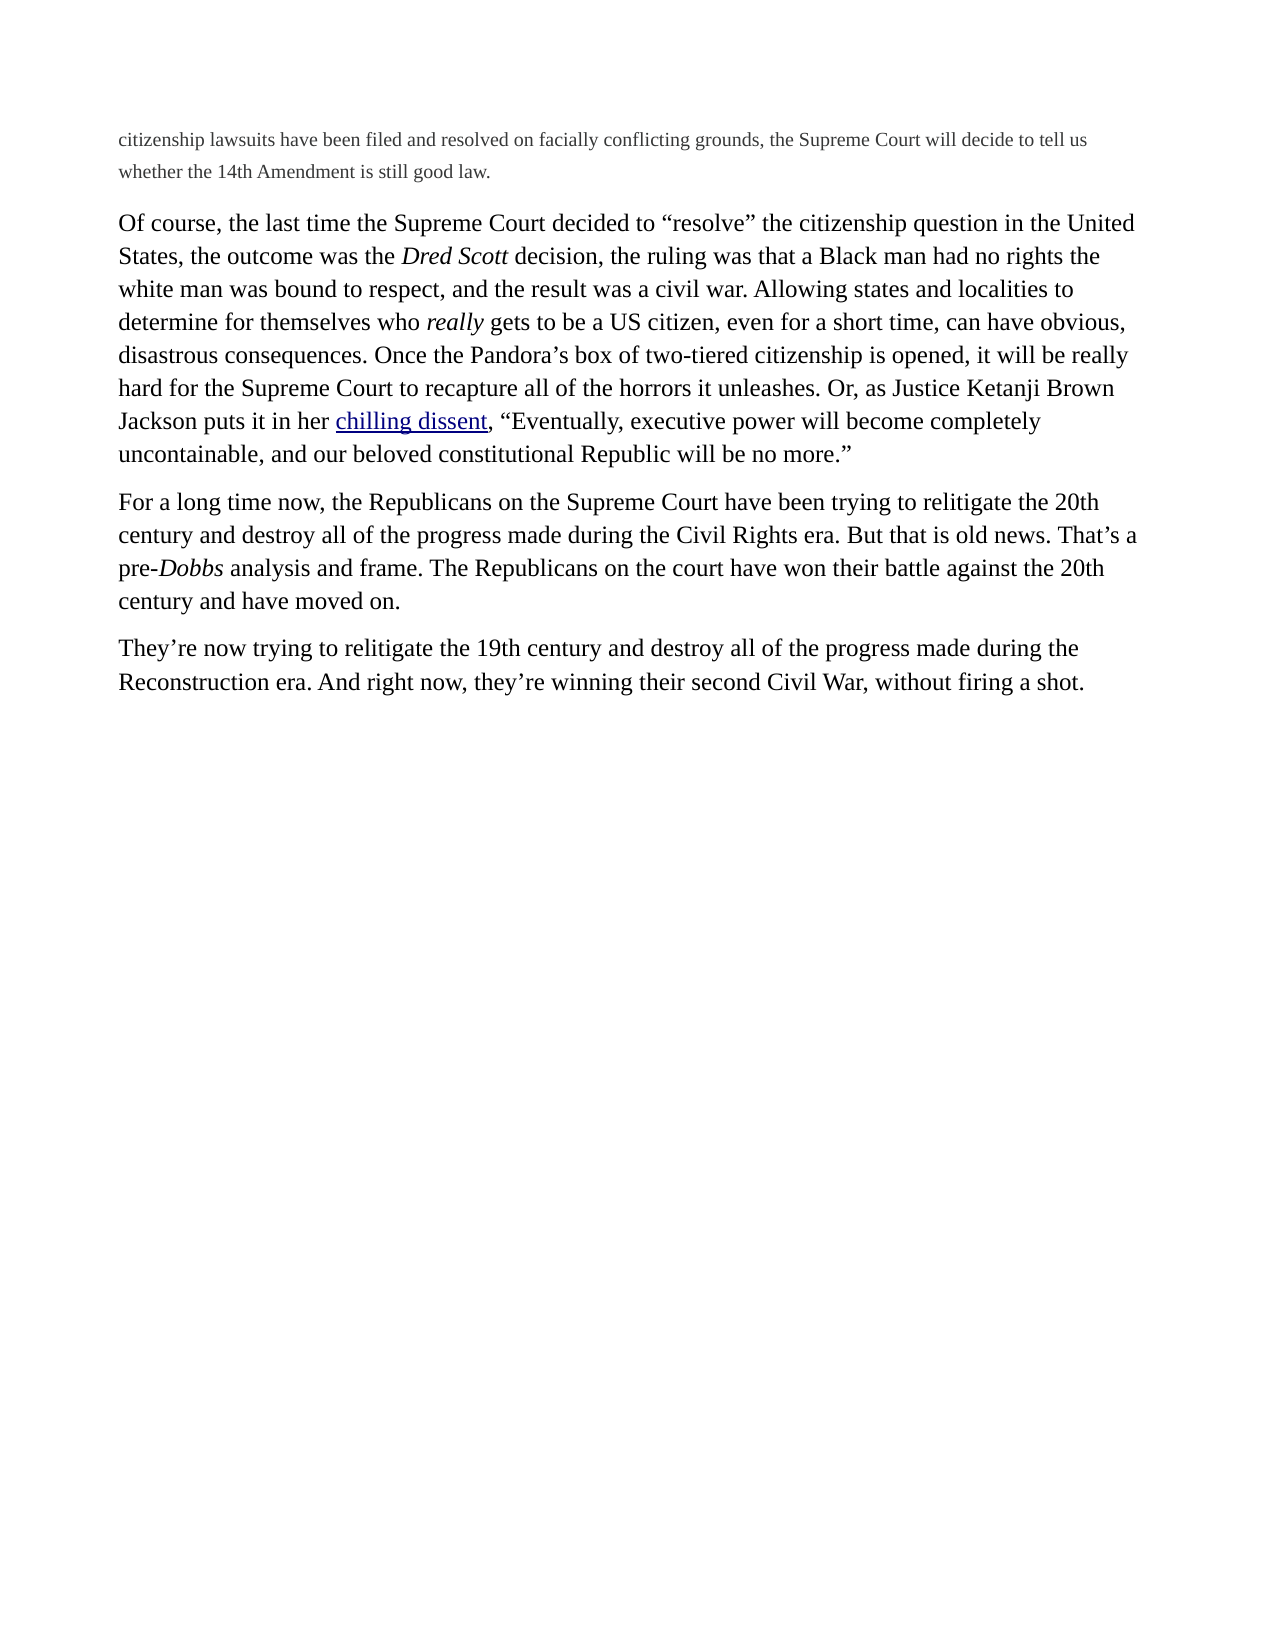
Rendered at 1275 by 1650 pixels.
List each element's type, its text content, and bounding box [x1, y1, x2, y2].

text They’re now trying to relitigate the 19th century and destroy all of the progress made during the Reconstruction era. And right now, they’re winning their second Civil War, without firing a shot. [118, 633, 1157, 695]
text Of course, the last time the Supreme Court decided to “resolve” the citizenship question in the United States, the outcome was the Dred Scott decision, the ruling was that a Black man had no rights the white man was bound to respect, and the result was a civil war. Allowing states and localities to determine for themselves who really gets to be a US citizen, even for a short time, can have obvious, disastrous consequences. Once the Pandora’s box of two-tiered citizenship is opened, it will be really hard for the Supreme Court to recapture all of the horrors it unleashes. Or, as Justice Ketanji Brown Jackson puts it in her chilling dissent, “Eventually, executive power will become completely uncontainable, and our beloved constitutional Republic will be no more.” [118, 208, 1157, 468]
text For a long time now, the Republicans on the Supreme Court have been trying to relitigate the 20th century and destroy all of the progress made during the Civil Rights era. But that is old news. That’s a pre-Dobbs analysis and frame. The Republicans on the court have won their battle against the 20th century and have moved on. [118, 487, 1157, 615]
text citizenship lawsuits have been filed and resolved on facially conflicting grounds, the Supreme Court will decide to tell us whether the 14th Amendment is still good law. [118, 118, 1157, 183]
